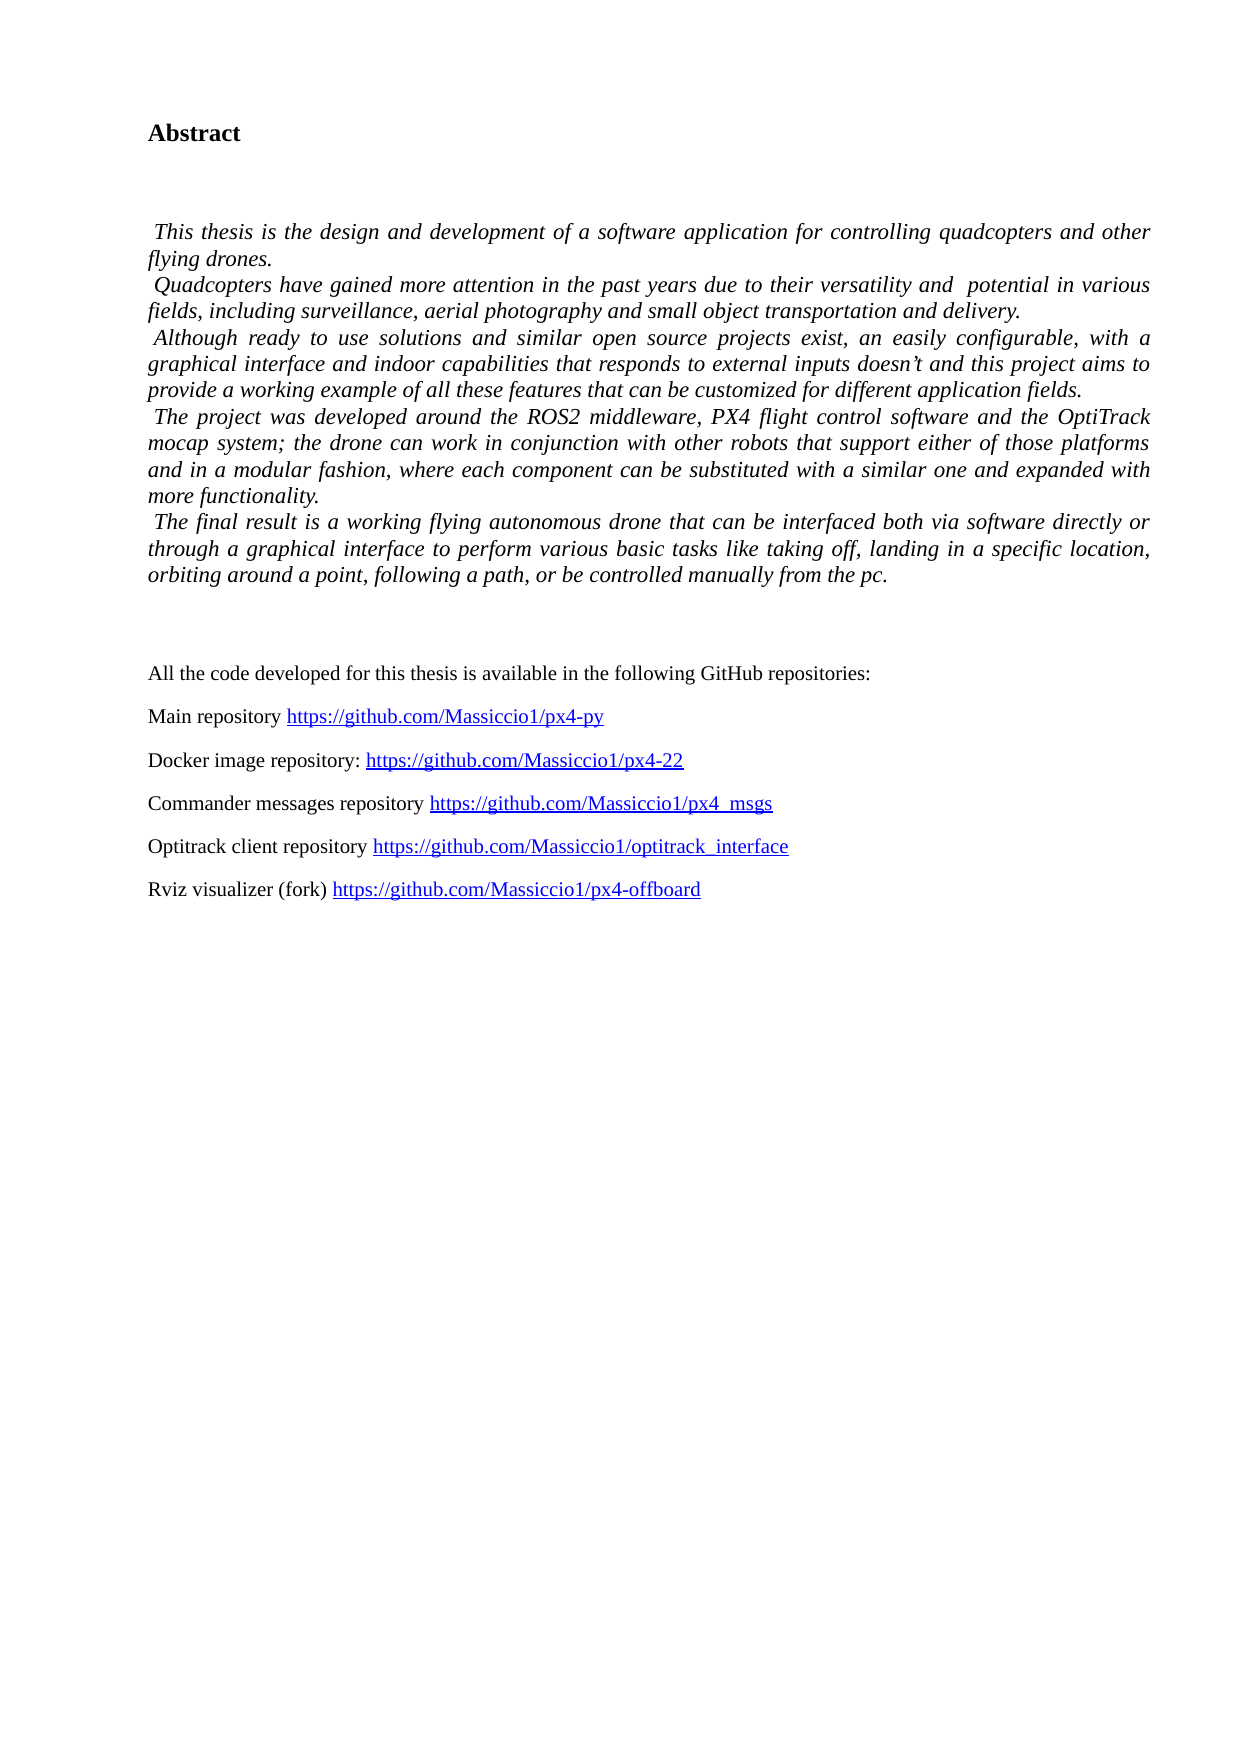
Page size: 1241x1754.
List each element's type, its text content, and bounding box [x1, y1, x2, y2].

list Abstract [0, 118, 1152, 147]
list Commander messages repository https://github.com/Massiccio1/px4_msgs [0, 791, 1152, 816]
text Quadcopters have gained more attention in the past years due to their versatility and potential in various fields, including surveillance, aerial photography and small object transportation and delivery. [148, 271, 1152, 324]
list Optitrack client repository https://github.com/Massiccio1/optitrack_interface [0, 834, 1152, 859]
text Although ready to use solutions and similar open source projects exist, an easily configurable, with a graphical interface and indoor capabilities that responds to external inputs doesn’t and this project aims to provide a working example of all these features that can be customized for different application fields. [148, 324, 1152, 403]
list Main repository https://github.com/Massiccio1/px4-py [0, 704, 1152, 729]
list All the code developed for this thesis is available in the following GitHub repositories: [0, 661, 1152, 686]
text This thesis is the design and development of a software application for controlling quadcopters and other flying drones. [148, 218, 1152, 271]
text The project was developed around the ROS2 middleware, PX4 flight control software and the OptiTrack mocap system; the drone can work in conjunction with other robots that support either of those platforms and in a modular fashion, where each component can be substituted with a similar one and expanded with more functionality. [148, 403, 1152, 508]
text The final result is a working flying autonomous drone that can be interfaced both via software directly or through a graphical interface to perform various basic tasks like taking off, landing in a specific location, orbiting around a point, following a path, or be controlled manually from the pc. [148, 508, 1152, 587]
list Rviz visualizer (fork) https://github.com/Massiccio1/px4-offboard [0, 877, 1152, 902]
list Docker image repository: https://github.com/Massiccio1/px4-22 [0, 748, 1152, 772]
